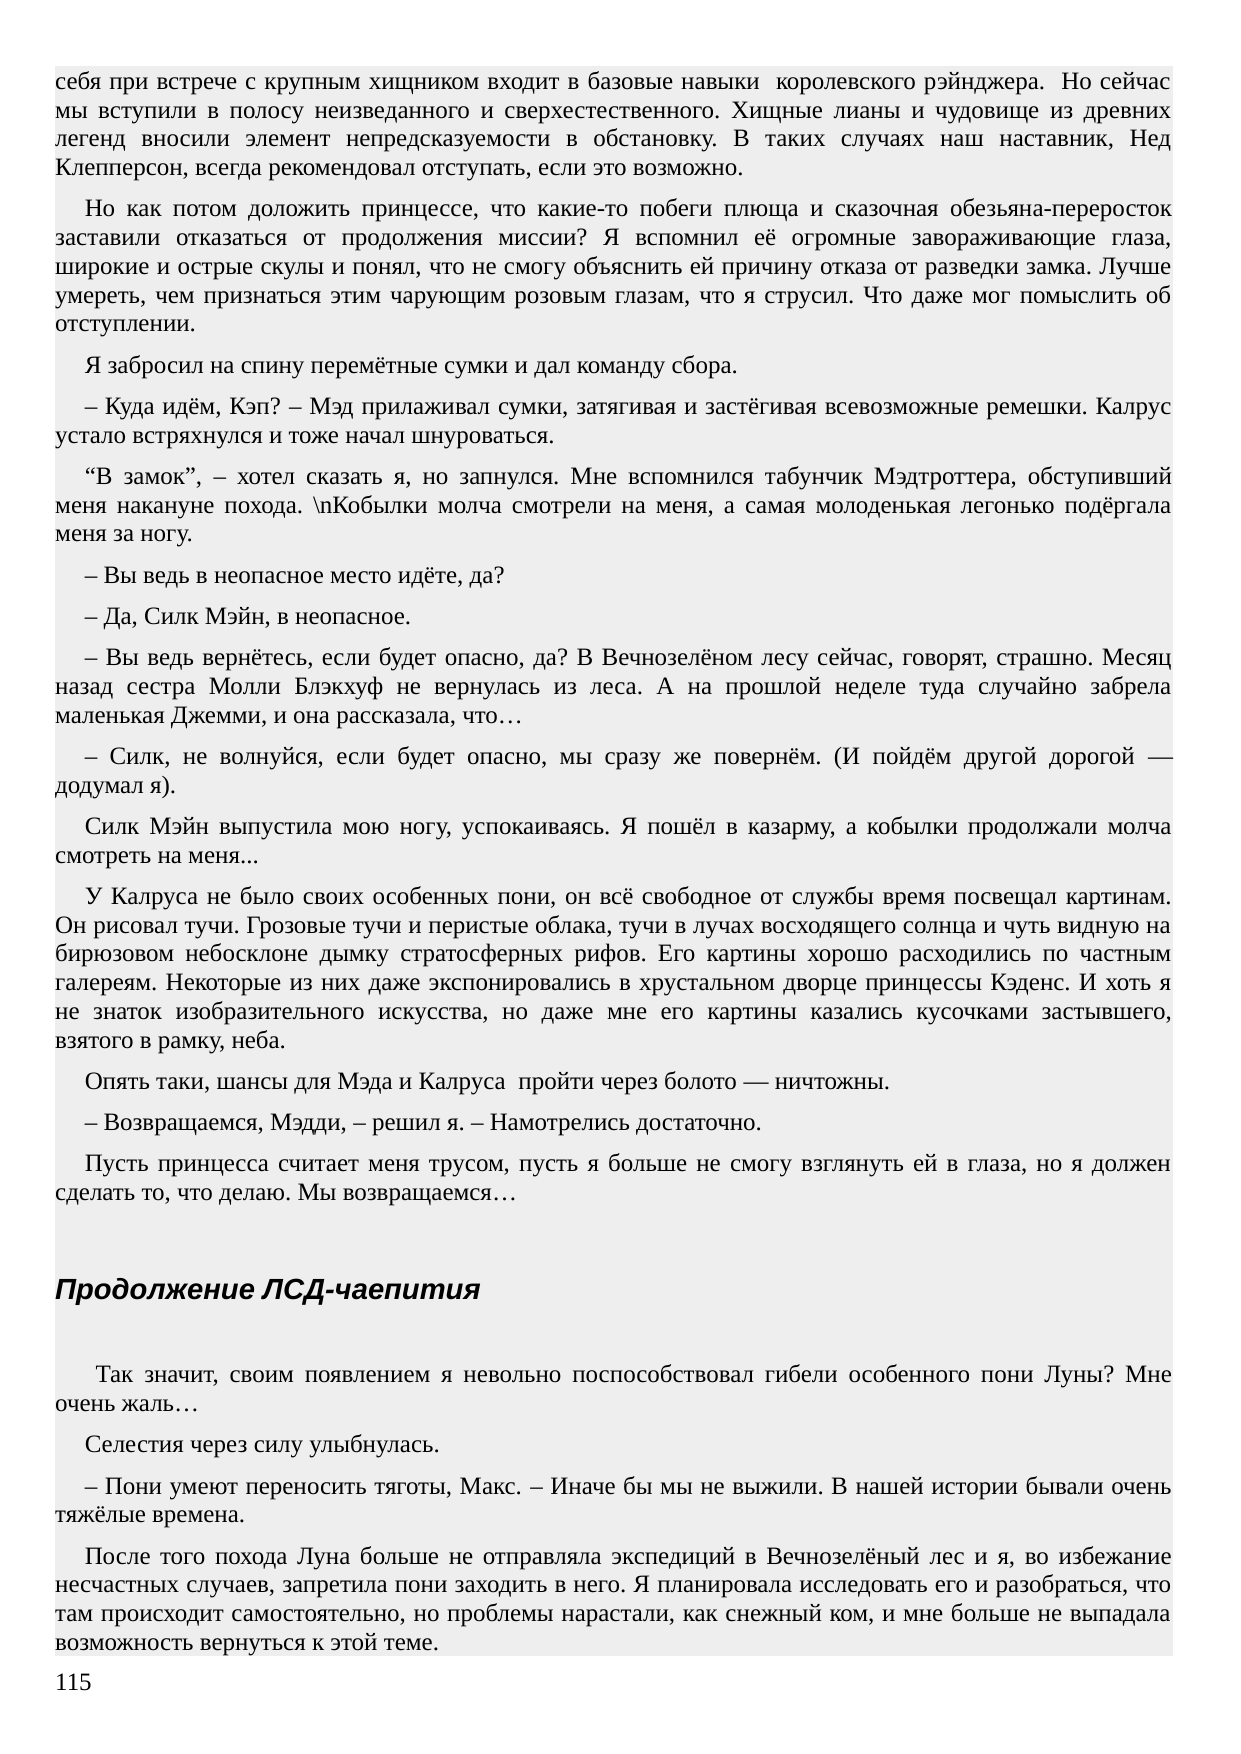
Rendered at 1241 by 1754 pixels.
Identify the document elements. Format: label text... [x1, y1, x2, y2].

text После того похода Луна больше не отправляла экспедиций в Вечнозелёный лес и я, во избежание несчастных случаев, запретила пони заходить в него. Я планировала исследовать его и разобраться, что там происходит самостоятельно, но проблемы нарастали, как снежный ком, и мне больше не выпадала возможность вернуться к этой теме. [55, 1541, 1173, 1656]
text У Калруса не было своих особенных пони, он всё свободное от службы время посвещал картинам. Он рисовал тучи. Грозовые тучи и перистые облака, тучи в лучах восходящего солнца и чуть видную на бирюзовом небосклоне дымку стратосферных рифов. Его картины хорошо расходились по частным галереям. Некоторые из них даже экспонировались в хрустальном дворце принцессы Кэденс. И хоть я не знаток изобразительного искусства, но даже мне его картины казались кусочками застывшего, взятого в рамку, неба. [55, 881, 1173, 1053]
text – Пони умеют переносить тяготы, Макс. – Иначе бы мы не выжили. В нашей истории бывали очень тяжёлые времена. [55, 1471, 1173, 1528]
text Силк Мэйн выпустила мою ногу, успокаиваясь. Я пошёл в казарму, а кобылки продолжали молча смотреть на меня... [55, 811, 1173, 868]
text – Возвращаемся, Мэдди, – решил я. – Намотрелись достаточно. [55, 1107, 1173, 1136]
text – Куда идём, Кэп? – Мэд прилаживал сумки, затягивая и застёгивая всевозможные ремешки. Калрус устало встряхнулся и тоже начал шнуроваться. [55, 391, 1173, 448]
text Селестия через силу улыбнулась. [55, 1429, 1173, 1458]
subtitle Продолжение ЛСД-чаепития [55, 1272, 1173, 1306]
text – Вы ведь в неопасное место идёте, да? [55, 560, 1173, 588]
text Я забросил на спину перемётные сумки и дал команду сбора. [55, 350, 1173, 378]
text Опять таки, шансы для Мэда и Калруса пройти через болото — ничтожны. [55, 1066, 1173, 1095]
text – Силк, не волнуйся, если будет опасно, мы сразу же повернём. (И пойдём другой дорогой — додумал я). [55, 741, 1173, 798]
text себя при встрече с крупным хищником входит в базовые навыки королевского рэйнджера. Но сейчас мы вступили в полосу неизведанного и сверхестественного. Хищные лианы и чудовище из древних легенд вносили элемент непредсказуемости в обстановку. В таких случаях наш наставник, Нед Клепперсон, всегда рекомендовал отступать, если это возможно. [55, 66, 1173, 181]
text Так значит, своим появлением я невольно поспособствовал гибели особенного пони Луны? Мне очень жаль… [55, 1359, 1173, 1417]
text Пусть принцесса считает меня трусом, пусть я больше не смогу взглянуть ей в глаза, но я должен сделать то, что делаю. Мы возвращаемся… [55, 1148, 1173, 1206]
text Но как потом доложить принцессе, что какие-то побеги плюща и сказочная обезьяна-переросток заставили отказаться от продолжения миссии? Я вспомнил её огромные завораживающие глаза, широкие и острые скулы и понял, что не смогу объяснить ей причину отказа от разведки замка. Лучше умереть, чем признаться этим чарующим розовым глазам, что я струсил. Что даже мог помыслить об отступлении. [55, 193, 1173, 337]
text “В замок”, – хотел сказать я, но запнулся. Мне вспомнился табунчик Мэдтроттера, обступивший меня накануне похода. \nКобылки молча смотрели на меня, а самая молоденькая легонько подёргала меня за ногу. [55, 461, 1173, 547]
text – Да, Силк Мэйн, в неопасное. [55, 601, 1173, 630]
text – Вы ведь вернётесь, если будет опасно, да? В Вечнозелёном лесу сейчас, говорят, страшно. Месяц назад сестра Молли Блэкхуф не вернулась из леса. А на прошлой неделе туда случайно забрела маленькая Джемми, и она рассказала, что… [55, 642, 1173, 728]
